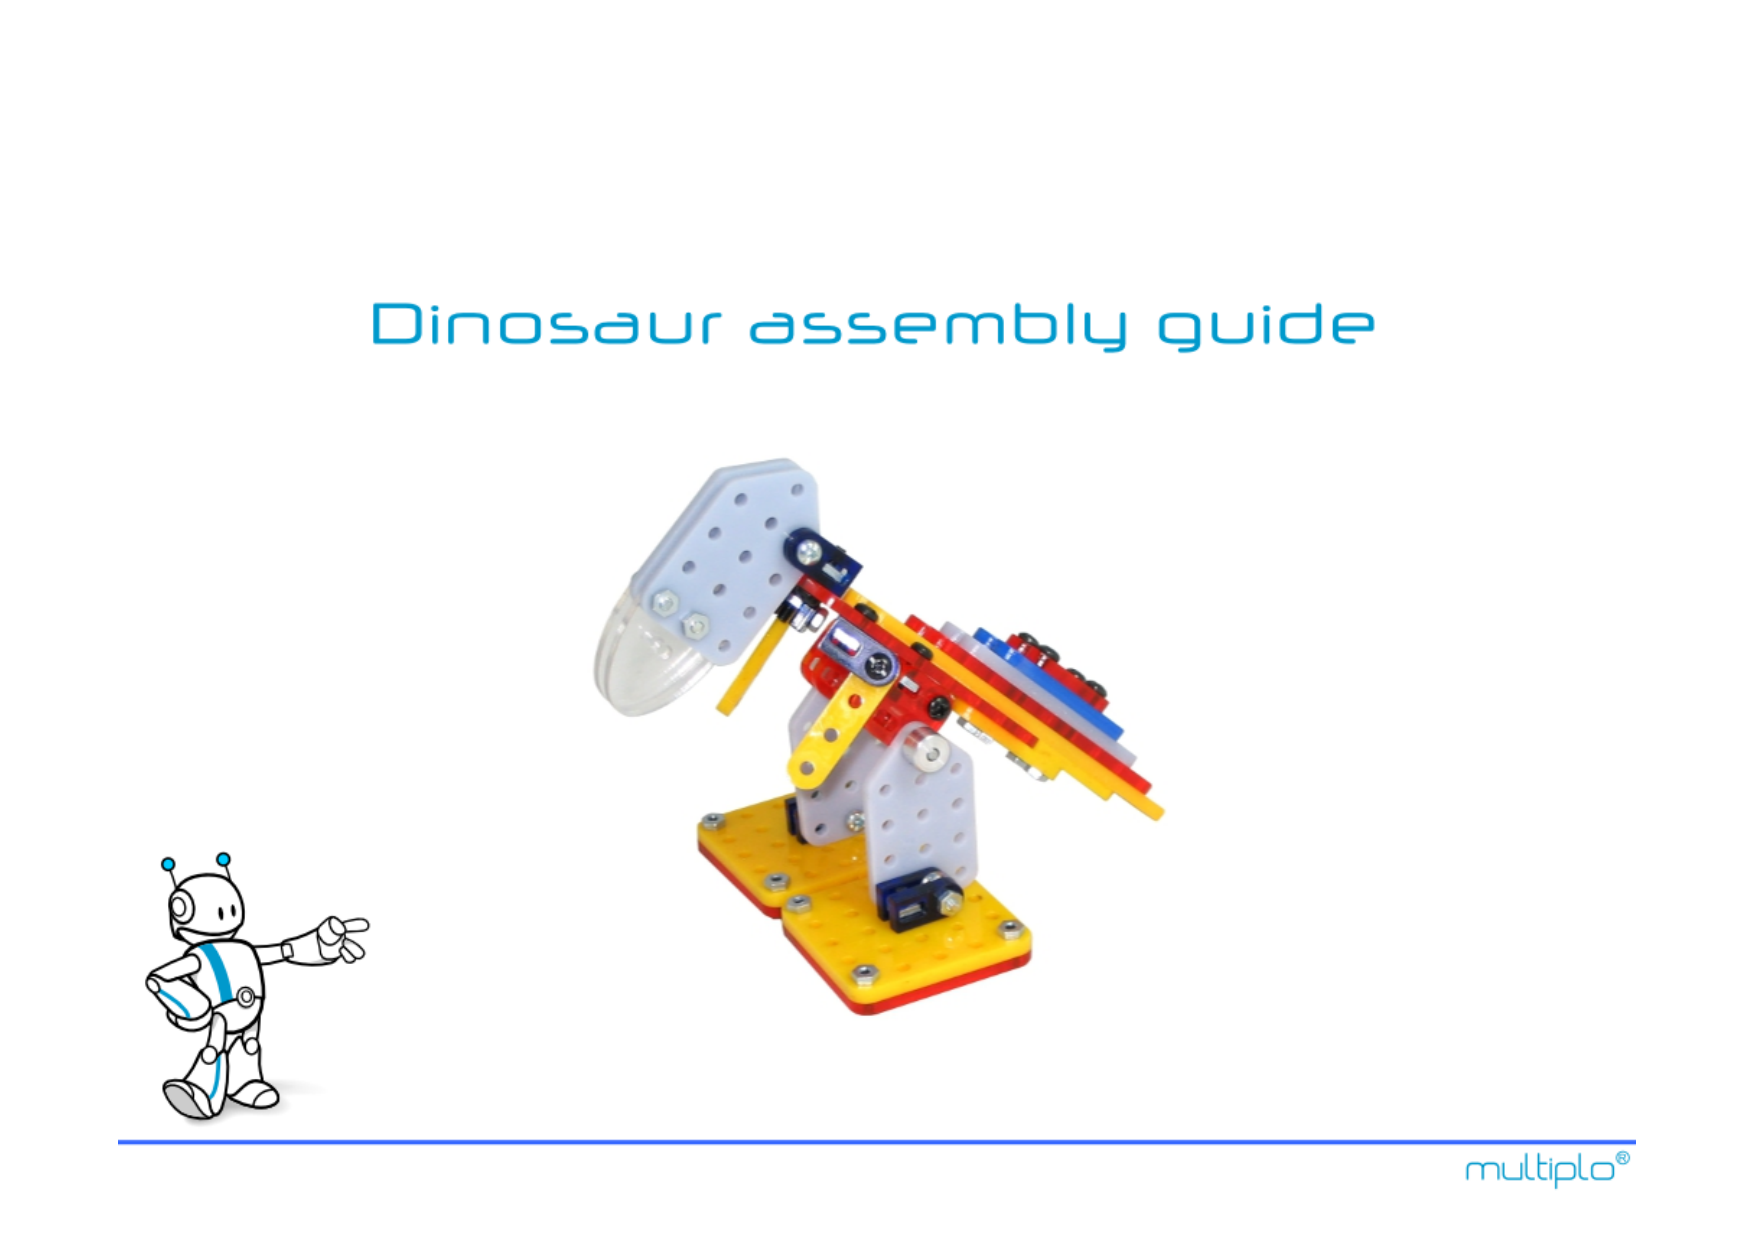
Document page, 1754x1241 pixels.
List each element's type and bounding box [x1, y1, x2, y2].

picture [118, 118, 1636, 1192]
